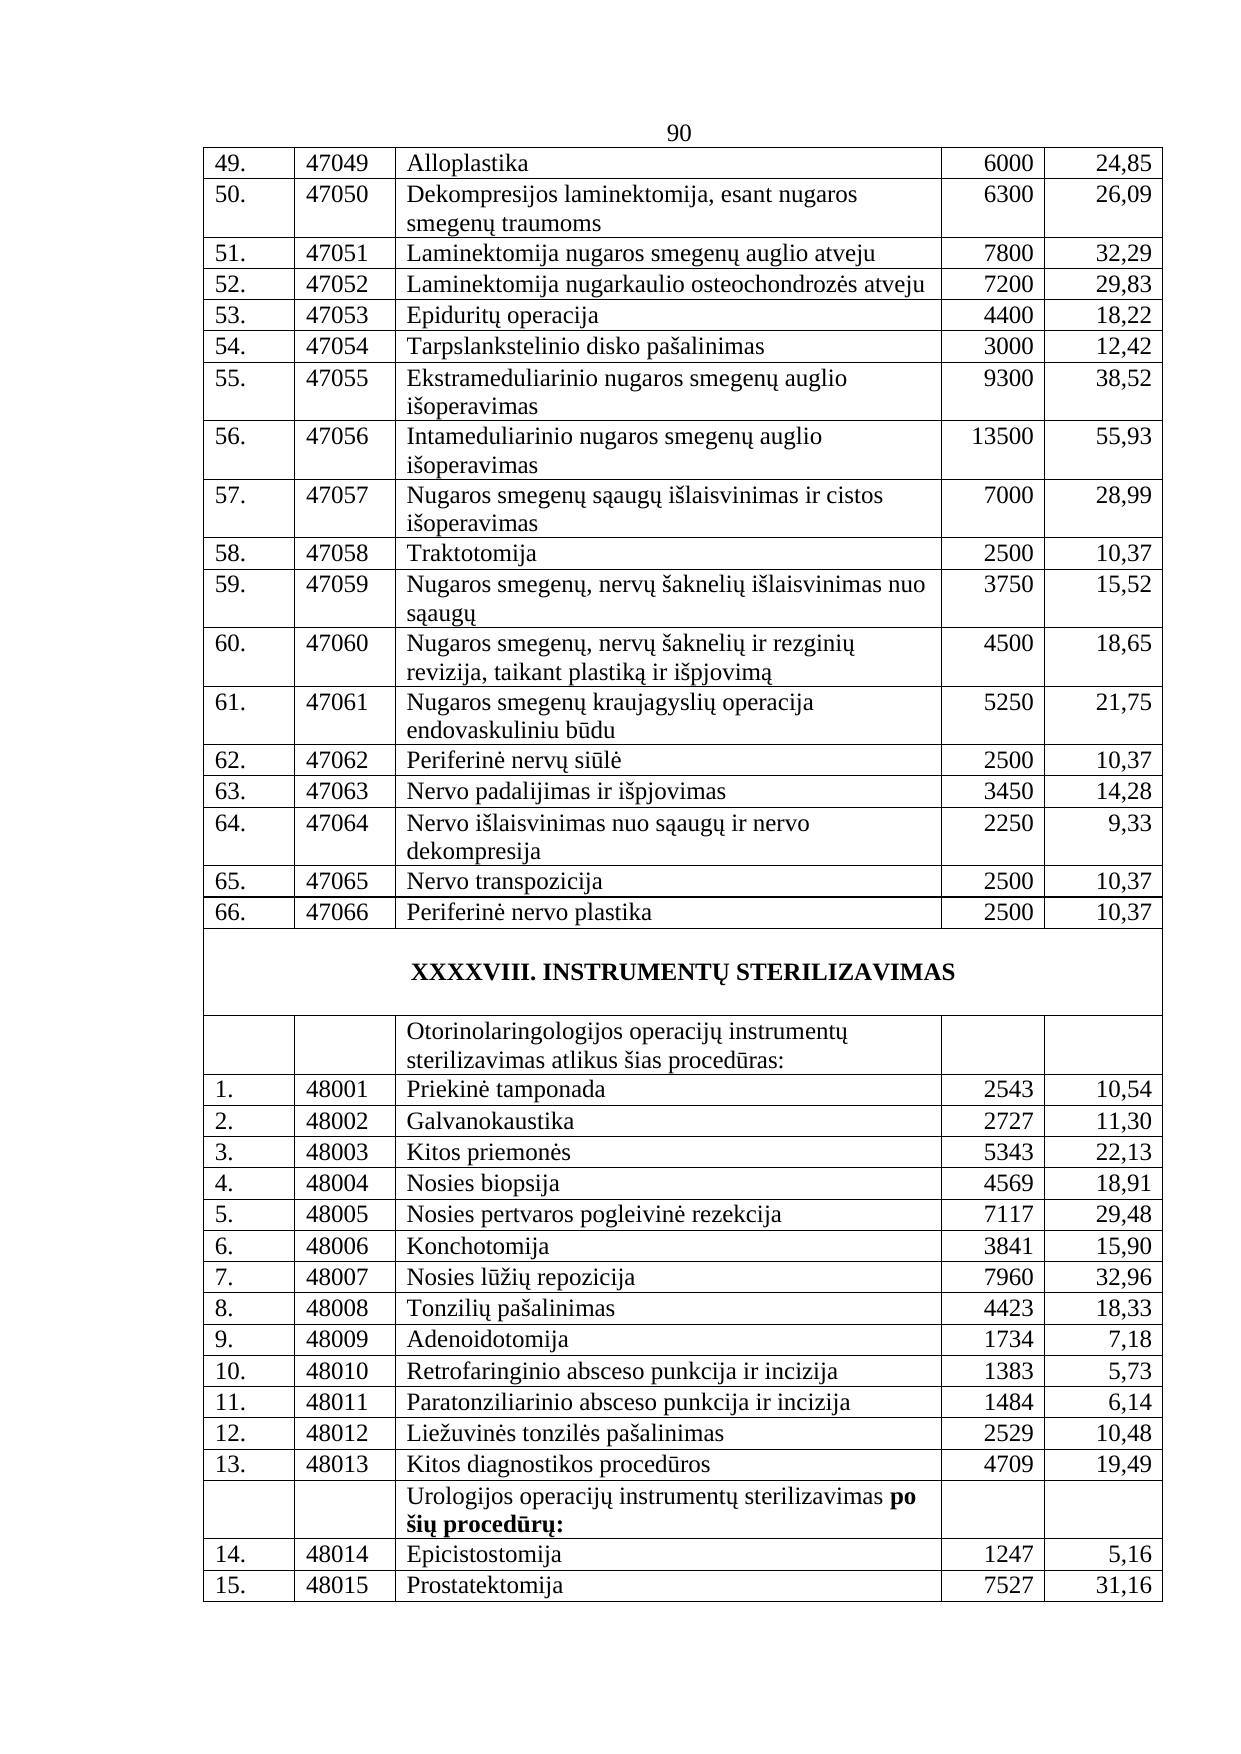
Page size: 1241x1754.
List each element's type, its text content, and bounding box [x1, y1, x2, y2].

table_cell [1163, 237, 1240, 268]
table_cell 47051 [295, 238, 395, 268]
table_cell 48003 [295, 1137, 395, 1167]
table_cell Nosies biopsija [396, 1168, 941, 1198]
table_cell 2500 [942, 538, 1044, 568]
table_cell 48009 [295, 1325, 395, 1355]
table_cell 10,37 [1045, 898, 1162, 928]
table_cell 47063 [295, 776, 395, 807]
table_cell Tonzilių pašalinimas [396, 1293, 941, 1323]
table_cell [1163, 1417, 1240, 1448]
table_cell 7117 [942, 1200, 1044, 1230]
table_cell [1163, 299, 1240, 330]
table_cell 7960 [942, 1262, 1044, 1292]
table_cell 31,16 [1045, 1571, 1162, 1601]
table_cell Urologijos operacijų instrumentų sterilizavimas po šių procedūrų: [396, 1481, 941, 1538]
table_cell 15,90 [1045, 1231, 1162, 1261]
table_cell 14,28 [1045, 776, 1162, 807]
table_cell 10,37 [1045, 745, 1162, 775]
table_cell Liežuvinės tonzilės pašalinimas [396, 1418, 941, 1448]
table_cell 58. [204, 538, 294, 568]
table_cell [204, 1016, 294, 1073]
table_cell [1163, 865, 1240, 896]
table_cell [1163, 362, 1240, 420]
table_cell 32,96 [1045, 1262, 1162, 1292]
table_cell 8. [204, 1293, 294, 1323]
table_cell 48007 [295, 1262, 395, 1292]
table_cell Paratonziliarinio absceso punkcija ir incizija [396, 1387, 941, 1417]
table_cell 5,16 [1045, 1539, 1162, 1569]
table_cell [1163, 569, 1240, 627]
table_cell 4569 [942, 1168, 1044, 1198]
table_cell 47065 [295, 866, 395, 896]
table_cell [1163, 744, 1240, 775]
table_cell 7,18 [1045, 1325, 1162, 1355]
table_cell 13. [204, 1450, 294, 1480]
table_cell 47062 [295, 745, 395, 775]
table_cell [1163, 268, 1240, 299]
table_cell Tarpslankstelinio disko pašalinimas [396, 331, 941, 362]
table_cell 12,42 [1045, 331, 1162, 362]
table_cell Nosies lūžių repozicija [396, 1262, 941, 1292]
table_cell 2727 [942, 1106, 1044, 1136]
table_cell Nervo padalijimas ir išpjovimas [396, 776, 941, 807]
table_cell 2500 [942, 898, 1044, 928]
table_cell [1163, 1538, 1240, 1569]
table_cell 7527 [942, 1571, 1044, 1601]
table_cell 9300 [942, 363, 1044, 420]
table_cell 48010 [295, 1356, 395, 1386]
table_cell [1163, 1074, 1240, 1105]
table_cell [1163, 330, 1240, 362]
table_cell 4709 [942, 1450, 1044, 1480]
table_cell 6. [204, 1231, 294, 1261]
table_cell 48006 [295, 1231, 395, 1261]
table_cell 48001 [295, 1075, 395, 1105]
table_cell 47053 [295, 300, 395, 330]
table_cell Traktotomija [396, 538, 941, 568]
table_cell 28,99 [1045, 480, 1162, 537]
table_cell 65. [204, 866, 294, 896]
table_cell 2500 [942, 745, 1044, 775]
table_cell [1163, 1292, 1240, 1323]
table_cell 4500 [942, 628, 1044, 686]
table_cell [1163, 807, 1240, 865]
table_cell 2. [204, 1106, 294, 1136]
table_cell 9,33 [1045, 808, 1162, 865]
table_cell 3. [204, 1137, 294, 1167]
table_cell 47054 [295, 331, 395, 362]
table_cell [1163, 1261, 1240, 1292]
table_cell [1163, 1355, 1240, 1386]
table_cell 1247 [942, 1539, 1044, 1569]
table_cell 12. [204, 1418, 294, 1448]
table_cell [1163, 1480, 1240, 1538]
table_cell [1163, 775, 1240, 807]
table_cell 9. [204, 1325, 294, 1355]
table_cell [1163, 178, 1240, 237]
table_cell Galvanokaustika [396, 1106, 941, 1136]
table_cell 3841 [942, 1231, 1044, 1261]
table_cell 5343 [942, 1137, 1044, 1167]
table_cell 2250 [942, 808, 1044, 865]
table_cell 7200 [942, 269, 1044, 299]
table_cell Adenoidotomija [396, 1325, 941, 1355]
table_cell [1045, 1481, 1162, 1538]
table_cell Otorinolaringologijos operacijų instrumentų sterilizavimas atlikus šias procedūras: [396, 1016, 941, 1073]
table_cell Dekompresijos laminektomija, esant nugaros smegenų traumoms [396, 179, 941, 237]
table_cell 55,93 [1045, 421, 1162, 479]
table_cell 47064 [295, 808, 395, 865]
table_cell [1163, 896, 1240, 928]
table_cell 48015 [295, 1571, 395, 1601]
table_cell 18,65 [1045, 628, 1162, 686]
table_cell Nugaros smegenų kraujagyslių operacija endovaskuliniu būdu [396, 687, 941, 744]
table_cell Kitos diagnostikos procedūros [396, 1450, 941, 1480]
table_cell [1163, 1136, 1240, 1167]
table_cell Ekstrameduliarinio nugaros smegenų auglio išoperavimas [396, 363, 941, 420]
table_cell Alloplastika [396, 148, 941, 178]
table_cell Nosies pertvaros pogleivinė rezekcija [396, 1200, 941, 1230]
table_cell 66. [204, 898, 294, 928]
table_cell 52. [204, 269, 294, 299]
table_cell 38,52 [1045, 363, 1162, 420]
table_cell 48002 [295, 1106, 395, 1136]
table_cell Epicistostomija [396, 1539, 941, 1569]
table_cell 5250 [942, 687, 1044, 744]
table_cell [1163, 147, 1240, 178]
table_cell Nervo išlaisvinimas nuo sąaugų ir nervo dekompresija [396, 808, 941, 865]
table_cell 61. [204, 687, 294, 744]
table_cell 2529 [942, 1418, 1044, 1448]
table_cell 11,30 [1045, 1106, 1162, 1136]
table_cell 54. [204, 331, 294, 362]
table_cell [204, 1481, 294, 1538]
table_cell 59. [204, 570, 294, 627]
table_cell 4400 [942, 300, 1044, 330]
table_cell Nugaros smegenų, nervų šaknelių ir rezginių revizija, taikant plastiką ir išpjovimą [396, 628, 941, 686]
table_cell 47050 [295, 179, 395, 237]
table_cell 47060 [295, 628, 395, 686]
table_cell 57. [204, 480, 294, 537]
table_cell 3450 [942, 776, 1044, 807]
table_cell 10,54 [1045, 1075, 1162, 1105]
table_cell 18,22 [1045, 300, 1162, 330]
table_cell [1163, 1386, 1240, 1417]
table_cell Epiduritų operacija [396, 300, 941, 330]
table_cell 22,13 [1045, 1137, 1162, 1167]
table_cell 48012 [295, 1418, 395, 1448]
table_cell 1484 [942, 1387, 1044, 1417]
table_cell 47056 [295, 421, 395, 479]
table_cell [1163, 928, 1240, 1015]
table_cell [1163, 686, 1240, 744]
table_cell 50. [204, 179, 294, 237]
table_cell [1163, 1015, 1240, 1073]
table_cell Nugaros smegenų, nervų šaknelių išlaisvinimas nuo sąaugų [396, 570, 941, 627]
table_cell 56. [204, 421, 294, 479]
table_cell 19,49 [1045, 1450, 1162, 1480]
table_cell [1045, 1016, 1162, 1073]
table_cell 11. [204, 1387, 294, 1417]
table_cell 1383 [942, 1356, 1044, 1386]
table_cell 47055 [295, 363, 395, 420]
table_cell [1163, 479, 1240, 537]
table_cell 6,14 [1045, 1387, 1162, 1417]
table_cell 47052 [295, 269, 395, 299]
table_cell 51. [204, 238, 294, 268]
table_cell 18,91 [1045, 1168, 1162, 1198]
table_cell 49. [204, 148, 294, 178]
table_cell 26,09 [1045, 179, 1162, 237]
table_cell 32,29 [1045, 238, 1162, 268]
table_cell 47057 [295, 480, 395, 537]
table_cell 18,33 [1045, 1293, 1162, 1323]
table_cell 10,48 [1045, 1418, 1162, 1448]
table_cell 47049 [295, 148, 395, 178]
table_cell [942, 1481, 1044, 1538]
table_cell Intameduliarinio nugaros smegenų auglio išoperavimas [396, 421, 941, 479]
table_cell 62. [204, 745, 294, 775]
table_cell Laminektomija nugaros smegenų auglio atveju [396, 238, 941, 268]
table_cell [1163, 1230, 1240, 1261]
table_cell 1. [204, 1075, 294, 1105]
table_cell 48008 [295, 1293, 395, 1323]
table_cell [942, 1016, 1044, 1073]
table_cell [295, 1016, 395, 1073]
table_cell 1734 [942, 1325, 1044, 1355]
table_cell 29,48 [1045, 1200, 1162, 1230]
table_cell Retrofaringinio absceso punkcija ir incizija [396, 1356, 941, 1386]
table_cell 24,85 [1045, 148, 1162, 178]
table_cell 53. [204, 300, 294, 330]
table_cell [1163, 1570, 1240, 1601]
table_cell [1163, 627, 1240, 686]
table_cell 48013 [295, 1450, 395, 1480]
table_cell 48011 [295, 1387, 395, 1417]
table_cell Periferinė nervo plastika [396, 898, 941, 928]
table_cell 2500 [942, 866, 1044, 896]
table_cell 5,73 [1045, 1356, 1162, 1386]
table_cell 55. [204, 363, 294, 420]
table_cell Nugaros smegenų sąaugų išlaisvinimas ir cistos išoperavimas [396, 480, 941, 537]
table_cell [1163, 1324, 1240, 1355]
table_cell 48005 [295, 1200, 395, 1230]
table_cell 63. [204, 776, 294, 807]
table_cell 10,37 [1045, 538, 1162, 568]
table_cell 4. [204, 1168, 294, 1198]
table_cell 3000 [942, 331, 1044, 362]
table_cell 15,52 [1045, 570, 1162, 627]
table_cell 10. [204, 1356, 294, 1386]
table_cell [1163, 1449, 1240, 1480]
table_cell 47058 [295, 538, 395, 568]
table_cell [295, 1481, 395, 1538]
table_cell Kitos priemonės [396, 1137, 941, 1167]
table_cell [1163, 537, 1240, 568]
table_cell 6000 [942, 148, 1044, 178]
table_cell 48014 [295, 1539, 395, 1569]
table_cell 7800 [942, 238, 1044, 268]
table_cell [1163, 420, 1240, 479]
table_cell [1163, 1199, 1240, 1230]
table_cell Priekinė tamponada [396, 1075, 941, 1105]
table_cell Nervo transpozicija [396, 866, 941, 896]
table_cell 13500 [942, 421, 1044, 479]
table_cell 10,37 [1045, 866, 1162, 896]
table_cell 21,75 [1045, 687, 1162, 744]
table_cell Laminektomija nugarkaulio osteochondrozės atveju [396, 269, 941, 299]
table_cell 15. [204, 1571, 294, 1601]
table_cell 48004 [295, 1168, 395, 1198]
table_cell 29,83 [1045, 269, 1162, 299]
table_cell 64. [204, 808, 294, 865]
table_cell 47059 [295, 570, 395, 627]
table_cell 4423 [942, 1293, 1044, 1323]
table_cell Konchotomija [396, 1231, 941, 1261]
table_cell 3750 [942, 570, 1044, 627]
table_cell 60. [204, 628, 294, 686]
table_cell Prostatektomija [396, 1571, 941, 1601]
table_cell 7. [204, 1262, 294, 1292]
table_cell XXXXVIII. INSTRUMENTŲ STERILIZAVIMAS [204, 929, 1162, 1015]
table_cell 47066 [295, 898, 395, 928]
table_cell 7000 [942, 480, 1044, 537]
table_cell [1163, 1105, 1240, 1136]
table_cell 2543 [942, 1075, 1044, 1105]
table_cell 5. [204, 1200, 294, 1230]
table_cell [1163, 1167, 1240, 1198]
table_cell 6300 [942, 179, 1044, 237]
table_cell Periferinė nervų siūlė [396, 745, 941, 775]
table_cell 14. [204, 1539, 294, 1569]
table_cell 47061 [295, 687, 395, 744]
